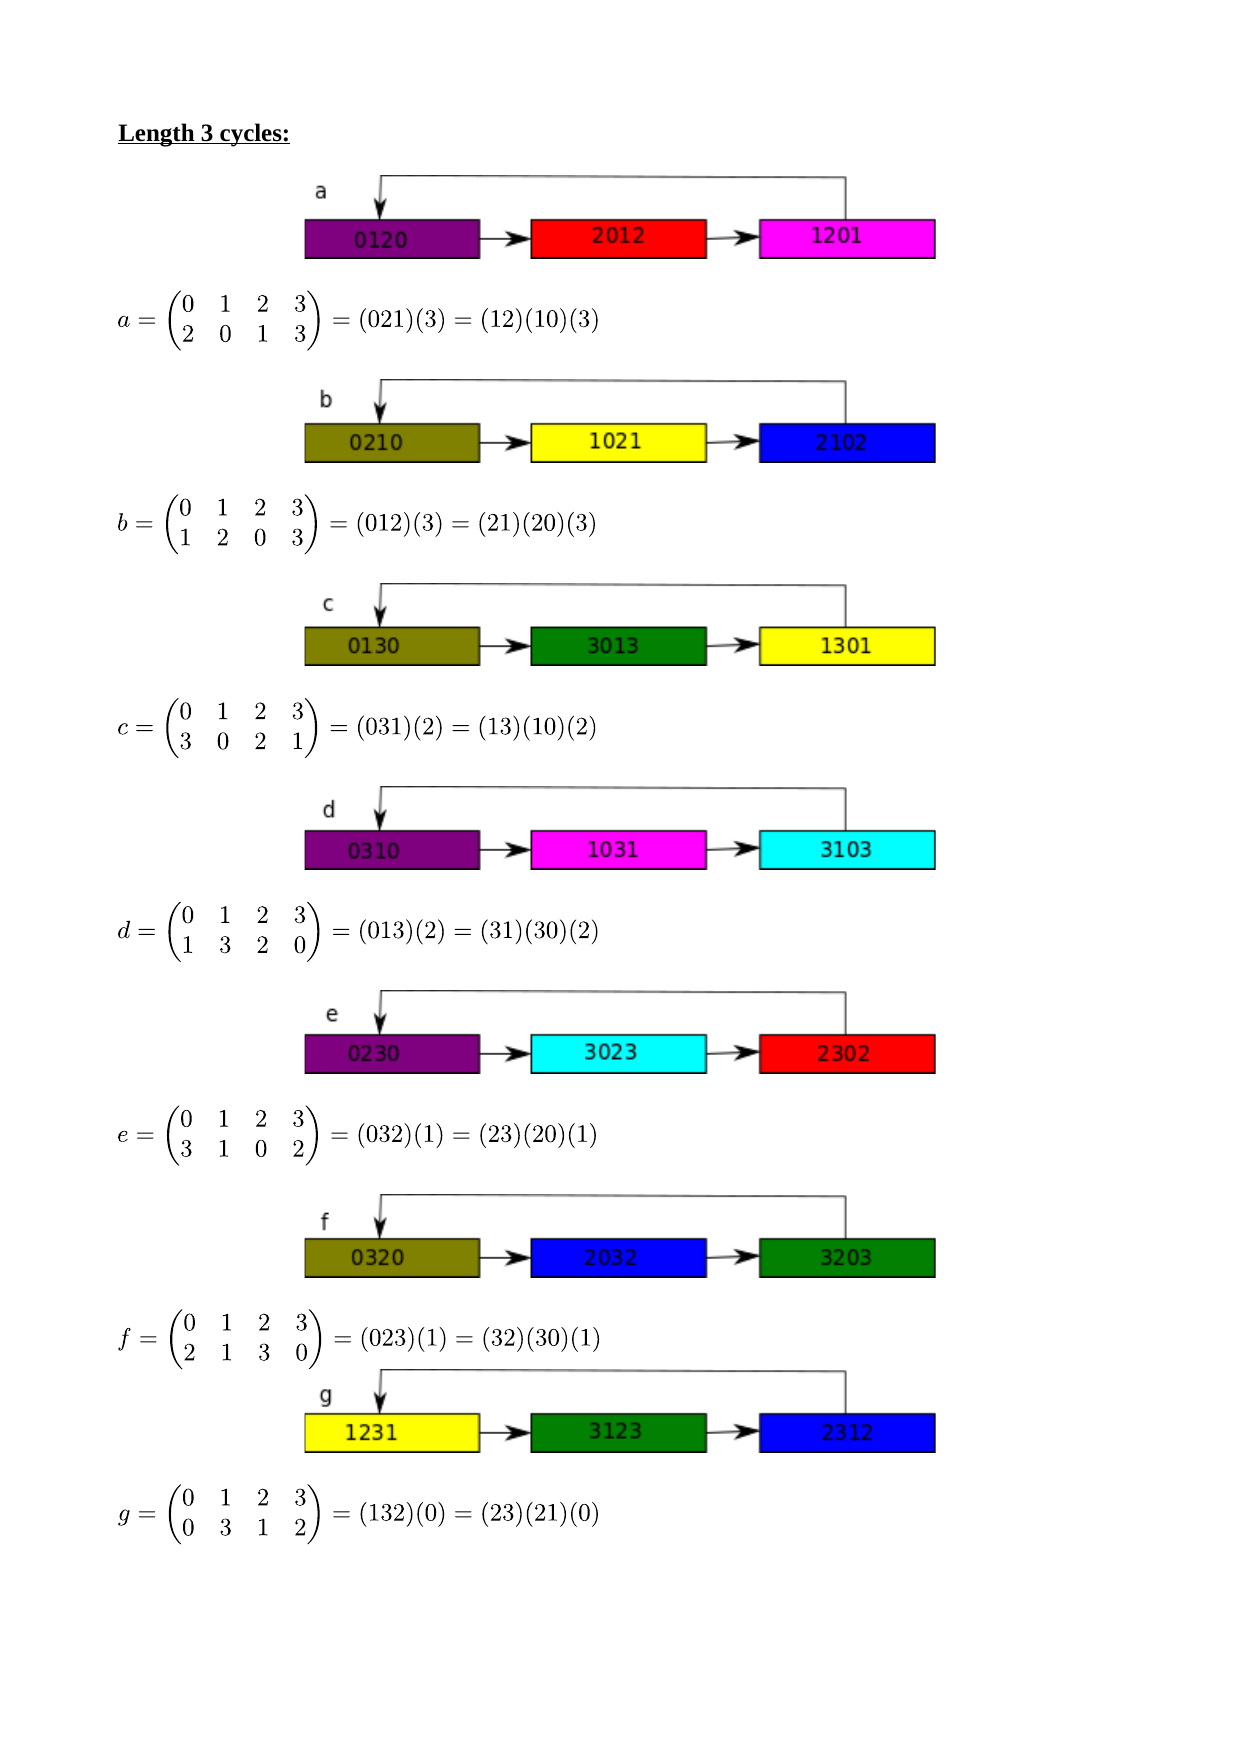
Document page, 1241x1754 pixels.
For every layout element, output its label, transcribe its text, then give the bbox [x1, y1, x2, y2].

picture [304, 379, 936, 463]
picture [304, 1369, 936, 1453]
picture [304, 990, 936, 1074]
picture [304, 583, 936, 666]
text Length 3 cycles: [118, 118, 1122, 147]
picture [304, 1194, 936, 1278]
picture [304, 175, 936, 259]
picture [304, 786, 936, 870]
